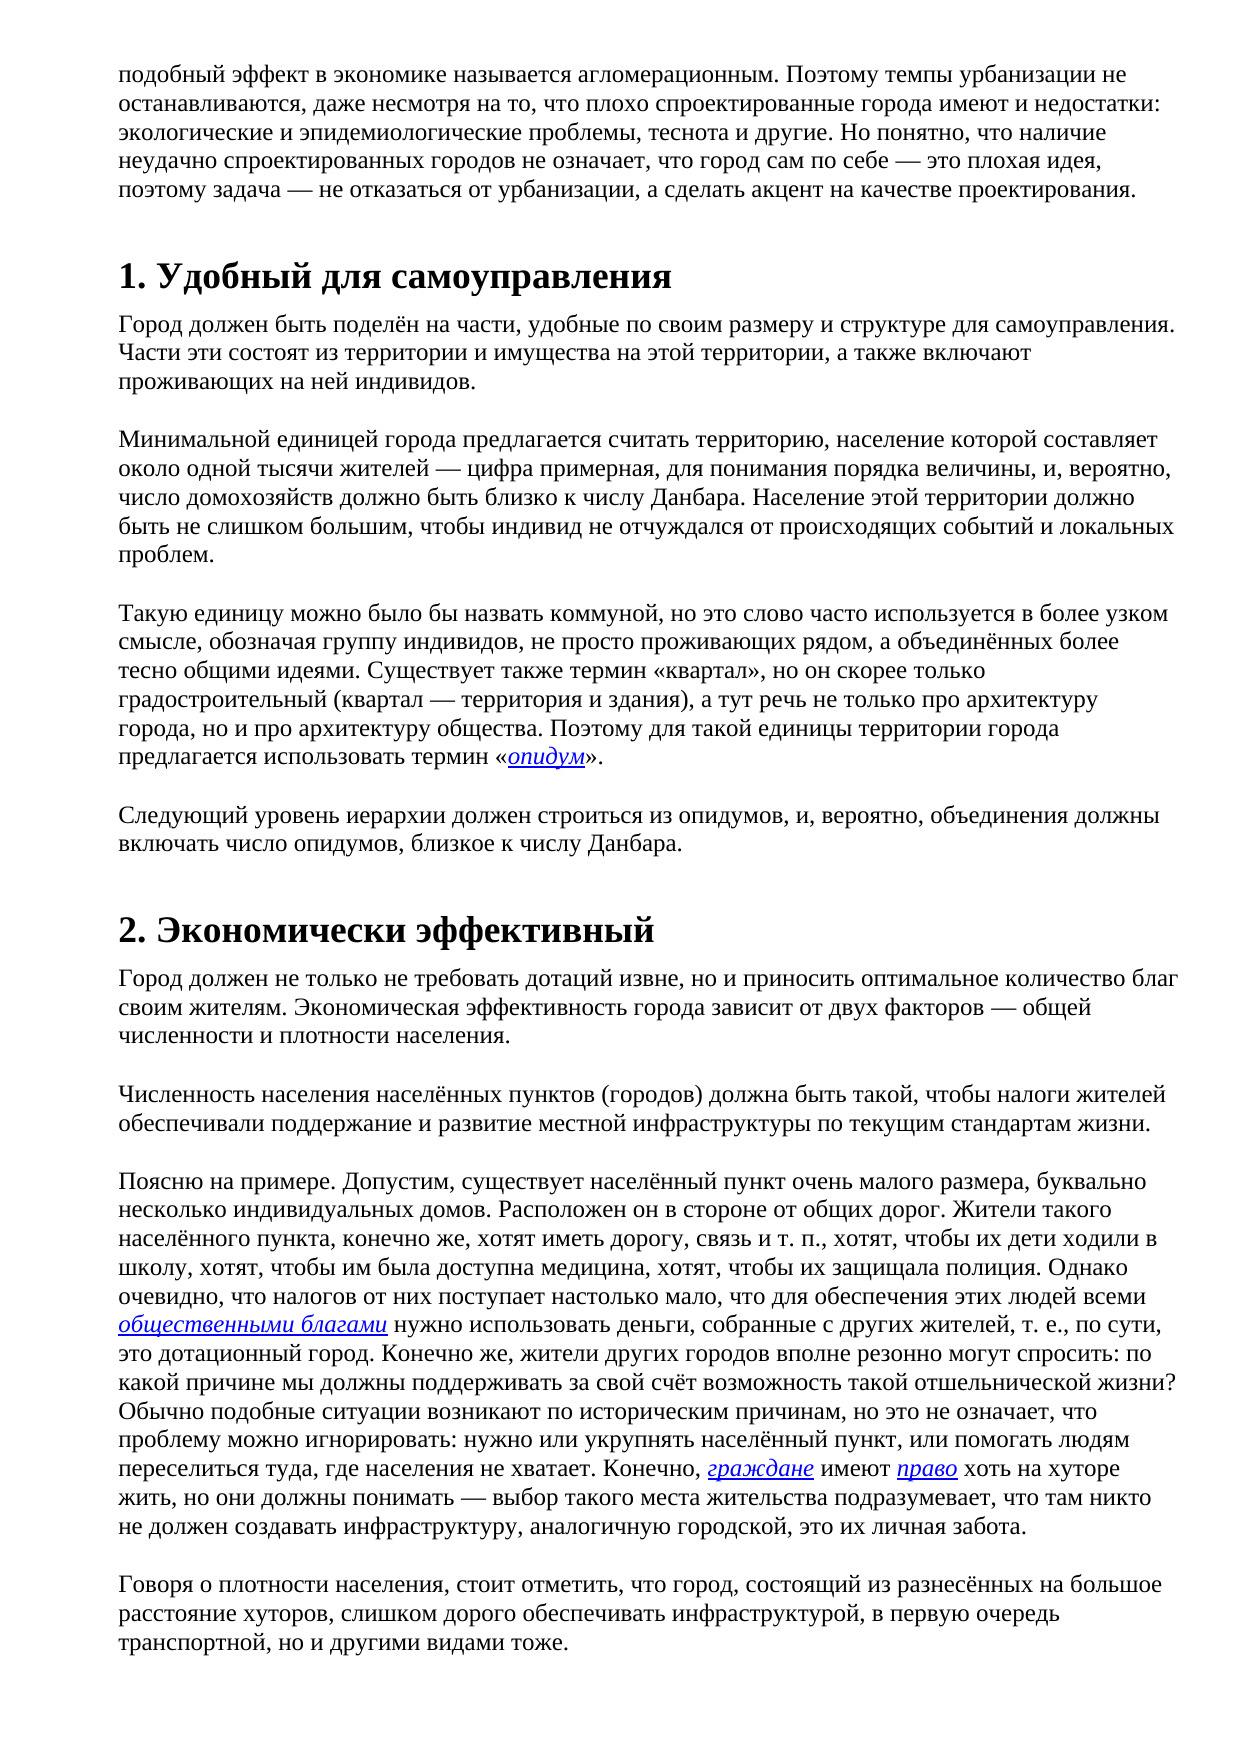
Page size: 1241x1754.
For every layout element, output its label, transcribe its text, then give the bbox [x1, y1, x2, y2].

text Поясню на примере. Допустим, существует населённый пункт очень малого размера, буквально несколько индивидуальных домов. Расположен он в стороне от общих дорог. Жители такого населённого пункта, конечно же, хотят иметь дорогу, связь и т. п., хотят, чтобы их дети ходили в школу, хотят, чтобы им была доступна медицина, хотят, чтобы их защищала полиция. Однако очевидно, что налогов от них поступает настолько мало, что для обеспечения этих людей всеми общественными благами нужно использовать деньги, собранные с других жителей, т. е., по сути, это дотационный город. Конечно же, жители других городов вполне резонно могут спросить: по какой причине мы должны поддерживать за свой счёт возможность такой отшельнической жизни? Обычно подобные ситуации возникают по историческим причинам, но это не означает, что проблему можно игнорировать: нужно или укрупнять населённый пункт, или помогать людям переселиться туда, где населения не хватает. Конечно, граждане имеют право хоть на хуторе жить, но они должны понимать — выбор такого места жительства подразумевает, что там никто не должен создавать инфраструктуру, аналогичную городской, это их личная забота. [118, 1166, 1181, 1539]
text подобный эффект в экономике называется агломерационным. Поэтому темпы урбанизации не останавливаются, даже несмотря на то, что плохо спроектированные города имеют и недостатки: экологические и эпидемиологические проблемы, теснота и другие. Но понятно, что наличие неудачно спроектированных городов не означает, что город сам по себе — это плохая идея, поэтому задача — не отказаться от урбанизации, а сделать акцент на качестве проектирования. [118, 59, 1181, 203]
text Город должен не только не требовать дотаций извне, но и приносить оптимальное количество благ своим жителям. Экономическая эффективность города зависит от двух факторов — общей численности и плотности населения. [118, 963, 1181, 1049]
text Численность населения населённых пунктов (городов) должна быть такой, чтобы налоги жителей обеспечивали поддержание и развитие местной инфраструктуры по текущим стандартам жизни. [118, 1079, 1181, 1136]
subtitle 1. Удобный для самоуправления [118, 253, 1181, 296]
subtitle 2. Экономически эффективный [118, 907, 1181, 951]
text Город должен быть поделён на части, удобные по своим размеру и структуре для самоуправления. Части эти состоят из территории и имущества на этой территории, а также включают проживающих на ней индивидов. [118, 309, 1181, 395]
text Минимальной единицей города предлагается считать территорию, население которой составляет около одной тысячи жителей — цифра примерная, для понимания порядка величины, и, вероятно, число домохозяйств должно быть близко к числу Данбара. Население этой территории должно быть не слишком большим, чтобы индивид не отчуждался от происходящих событий и локальных проблем. [118, 424, 1181, 568]
text Такую единицу можно было бы назвать коммуной, но это слово часто используется в более узком смысле, обозначая группу индивидов, не просто проживающих рядом, а объединённых более тесно общими идеями. Существует также термин «квартал», но он скорее только градостроительный (квартал — территория и здания), а тут речь не только про архитектуру города, но и про архитектуру общества. Поэтому для такой единицы территории города предлагается использовать термин «опидум». [118, 598, 1181, 770]
text Следующий уровень иерархии должен строиться из опидумов, и, вероятно, объединения должны включать число опидумов, близкое к числу Данбара. [118, 800, 1181, 857]
text Говоря о плотности населения, стоит отметить, что город, состоящий из разнесённых на большое расстояние хуторов, слишком дорого обеспечивать инфраструктурой, в первую очередь транспортной, но и другими видами тоже. [118, 1569, 1181, 1655]
